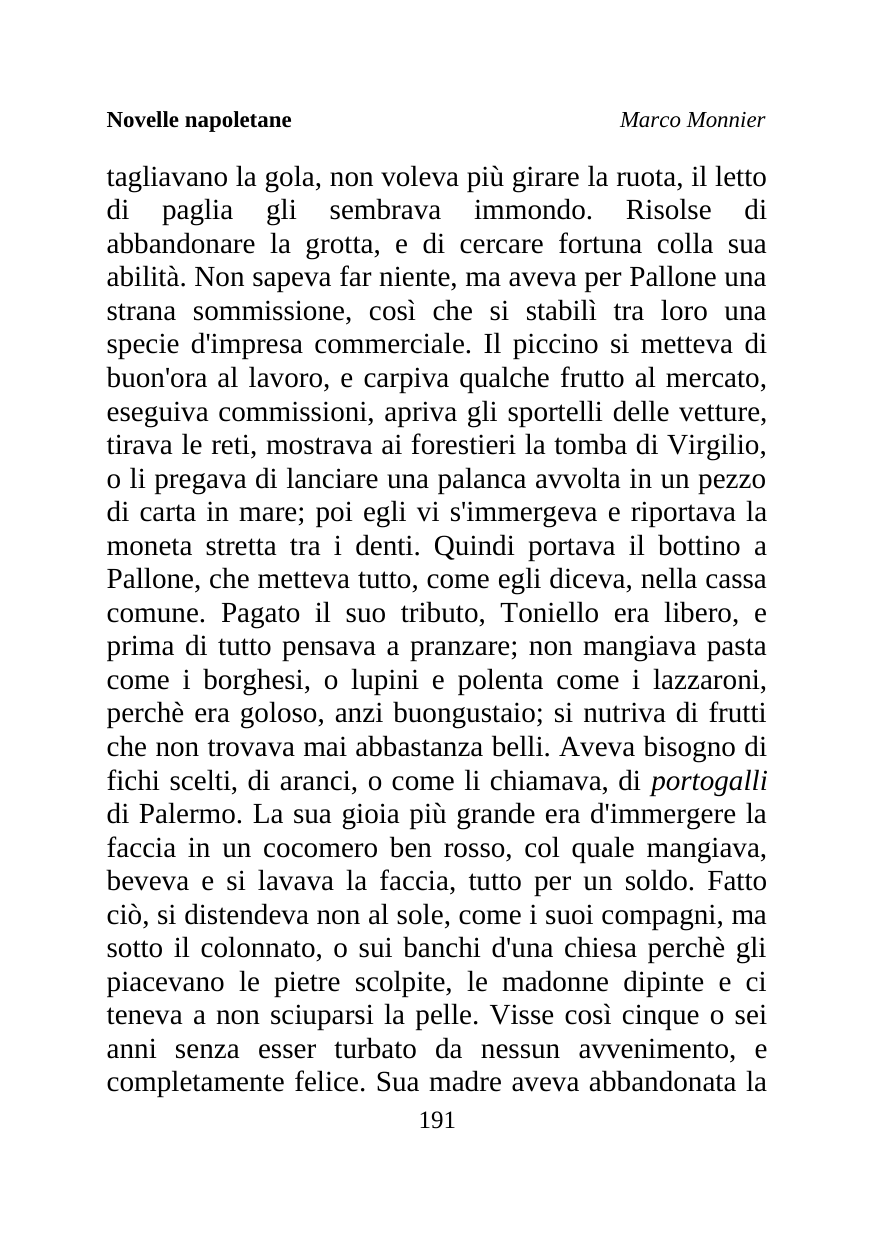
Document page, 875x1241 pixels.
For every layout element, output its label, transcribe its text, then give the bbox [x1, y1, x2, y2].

text tagliavano la gola, non voleva più girare la ruota, il letto di paglia gli sembrava immondo. Risolse di abbandonare la grotta, e di cercare fortuna colla sua abilità. Non sapeva far niente, ma aveva per Pallone una strana sommissione, così che si stabilì tra loro una specie d'impresa commerciale. Il piccino si metteva di buon'ora al lavoro, e carpiva qualche frutto al mercato, eseguiva commissioni, apriva gli sportelli delle vetture, tirava le reti, mostrava ai forestieri la tomba di Virgilio, o li pregava di lanciare una palanca avvolta in un pezzo di carta in mare; poi egli vi s'immergeva e riportava la moneta stretta tra i denti. Quindi portava il bottino a Pallone, che metteva tutto, come egli diceva, nella cassa comune. Pagato il suo tributo, Toniello era libero, e prima di tutto pensava a pranzare; non mangiava pasta come i borghesi, o lupini e polenta come i lazzaroni, perchè era goloso, anzi buongustaio; si nutriva di frutti che non trovava mai abbastanza belli. Aveva bisogno di fichi scelti, di aranci, o come li chiamava, di portogalli di Palermo. La sua gioia più grande era d'immergere la faccia in un cocomero ben rosso, col quale mangiava, beveva e si lavava la faccia, tutto per un soldo. Fatto ciò, si distendeva non al sole, come i suoi compagni, ma sotto il colonnato, o sui banchi d'una chiesa perchè gli piacevano le pietre scolpite, le madonne dipinte e ci teneva a non sciuparsi la pelle. Visse così cinque o sei anni senza esser turbato da nessun avvenimento, e completamente felice. Sua madre aveva abbandonata la [106, 159, 768, 1098]
